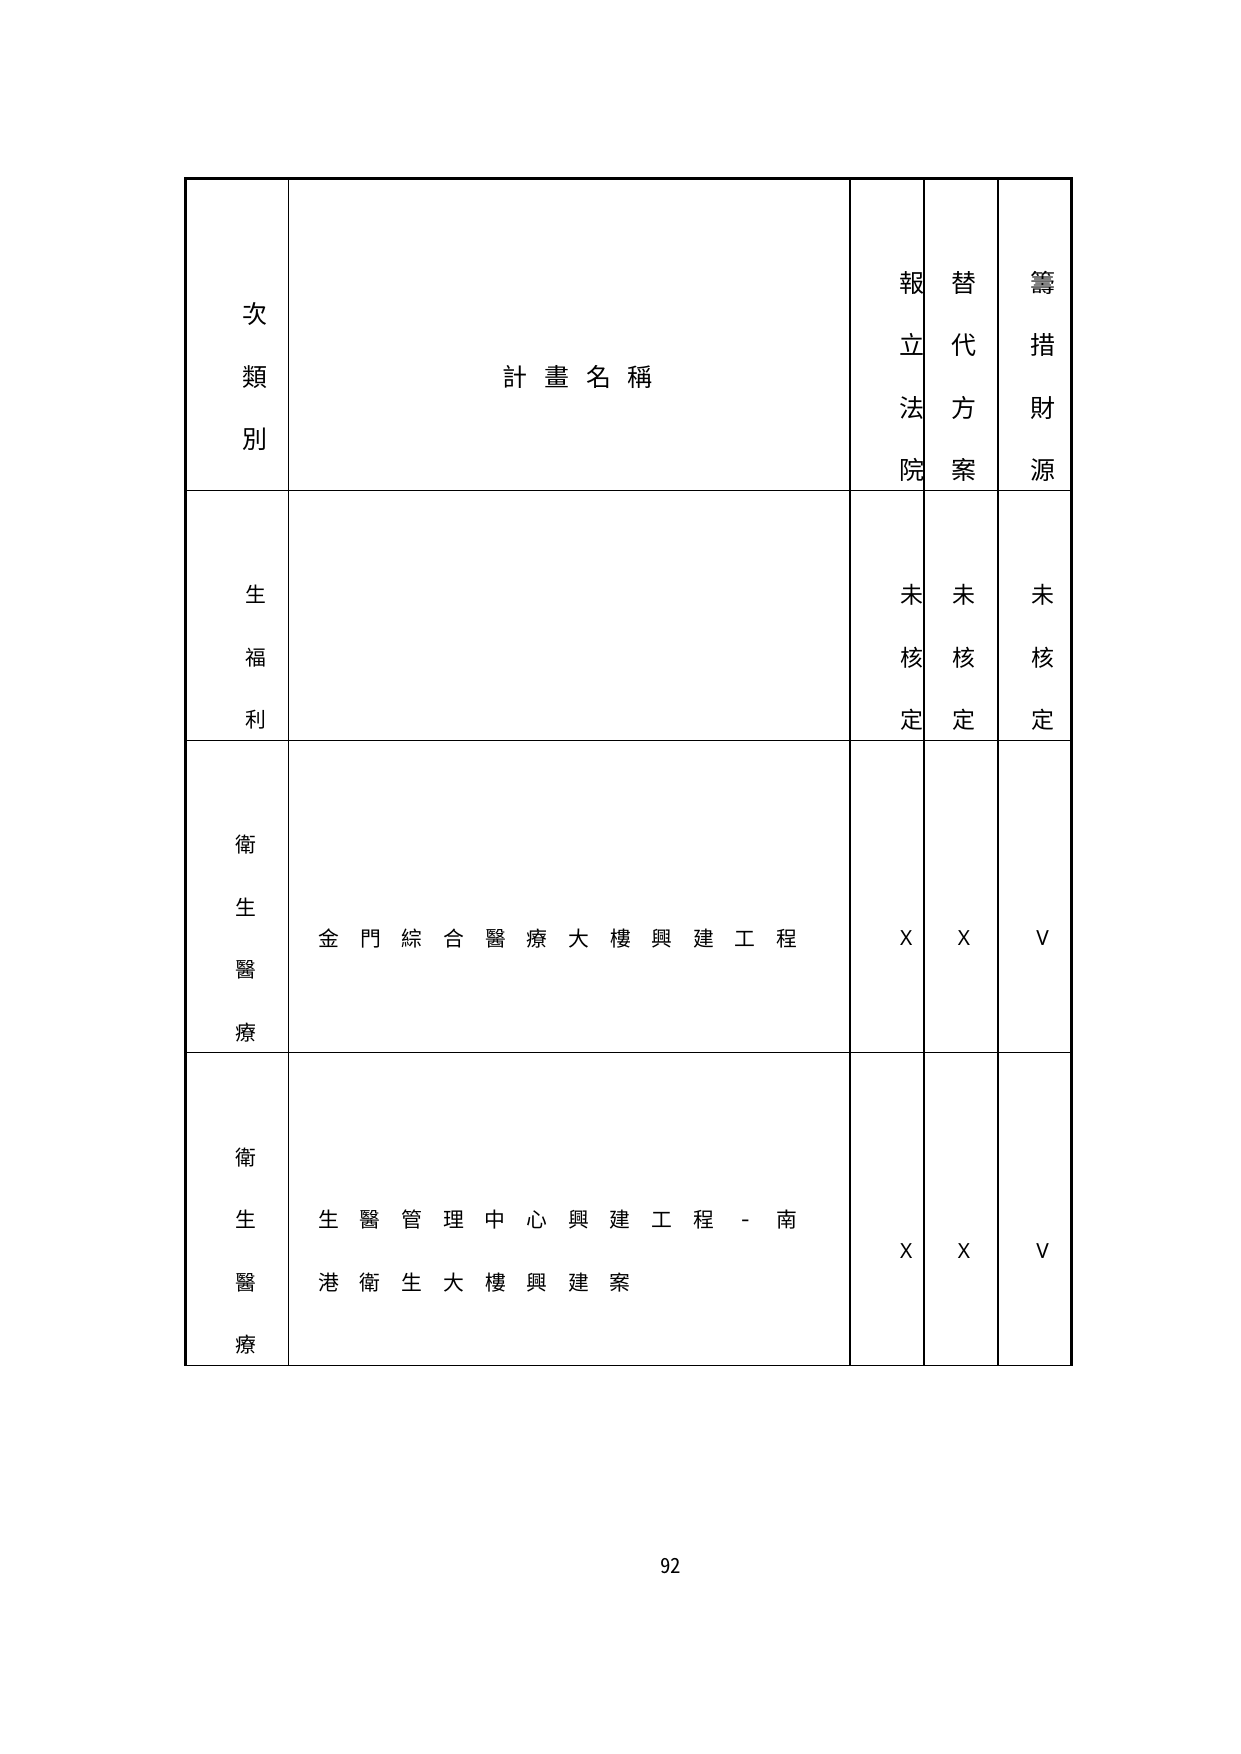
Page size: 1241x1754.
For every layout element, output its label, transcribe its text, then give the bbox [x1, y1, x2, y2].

table_cell V [999, 1053, 1070, 1365]
table_cell X [851, 741, 923, 1052]
table_cell [289, 491, 849, 740]
table_cell 未核定 [999, 491, 1070, 740]
table_cell X [925, 1053, 997, 1365]
table_cell 未核定 [925, 491, 997, 740]
table_cell 金門綜合醫療大樓興建工程 [289, 741, 849, 1052]
table_header 計畫名稱 [289, 180, 849, 490]
table_header 報立法院 [851, 180, 923, 490]
table_header 次類別 [187, 180, 288, 490]
table_cell 生醫管理中心興建工程-南港衛生大樓興建案 [289, 1053, 849, 1365]
table_header 替代方案 [925, 180, 997, 490]
table_cell X [925, 741, 997, 1052]
table_cell 未核定 [851, 491, 923, 740]
table_header 籌措財源 [999, 180, 1070, 490]
table_cell V [999, 741, 1070, 1052]
table_cell 衛生醫療 [187, 1053, 288, 1365]
table_cell 衛生醫療 [187, 741, 288, 1052]
table_cell 生福利 [187, 491, 288, 740]
table_cell X [851, 1053, 923, 1365]
